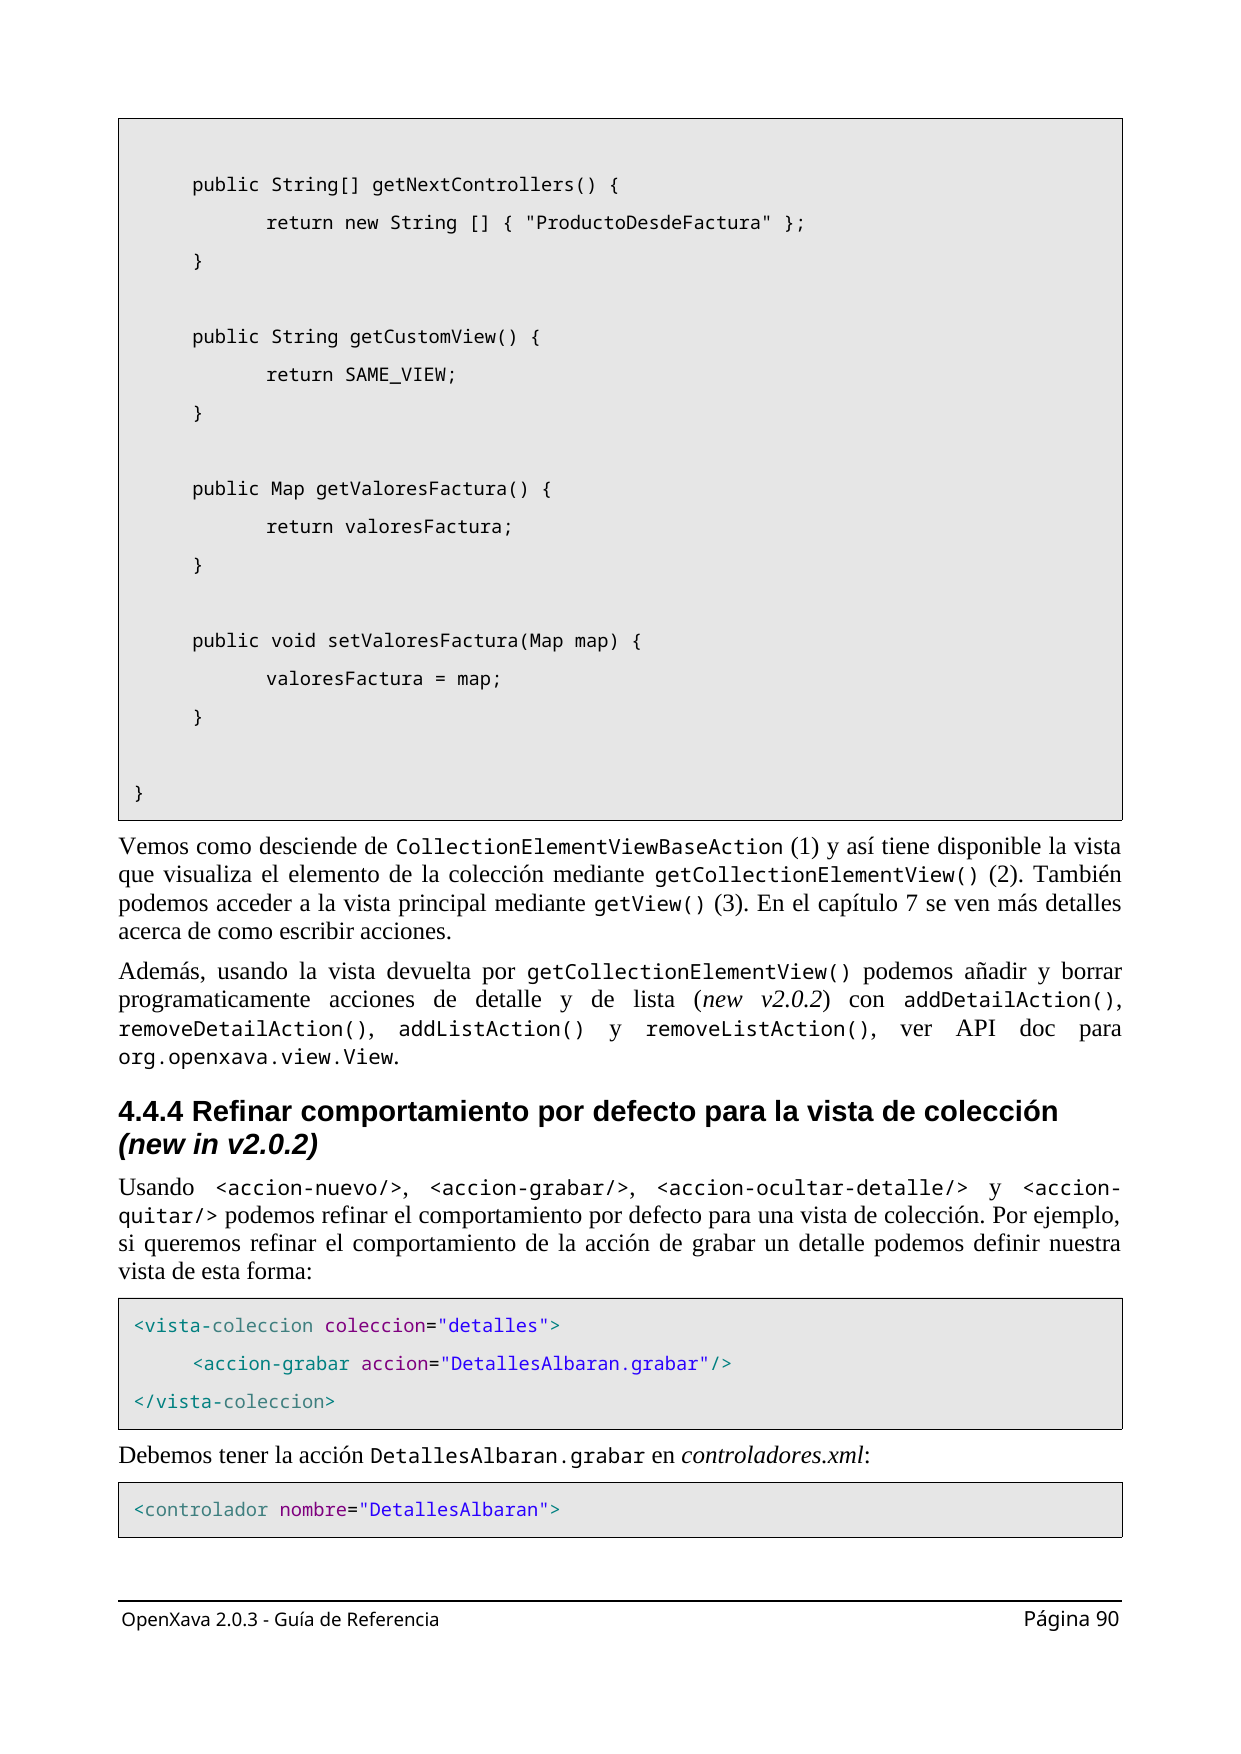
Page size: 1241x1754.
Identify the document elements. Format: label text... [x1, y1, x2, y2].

text Además, usando la vista devuelta por getCollectionElementView() podemos añadir y borrar programaticamente acciones de detalle y de lista (new v2.0.2) con addDetailAction(), removeDetailAction(), addListAction() y removeListAction(), ver API doc para org.openxava.view.View. [118, 957, 1122, 1070]
text <vista-coleccion coleccion="detalles"> [119, 1299, 1122, 1335]
text public String getCustomView() { [119, 308, 1122, 346]
text <controlador nombre="DetallesAlbaran"> [119, 1483, 1122, 1537]
text return valoresFactura; [119, 498, 1122, 536]
text valoresFactura = map; [119, 650, 1122, 688]
text } [119, 688, 1122, 726]
text Vemos como desciende de CollectionElementViewBaseAction (1) y así tiene disponible la vista que visualiza el elemento de la colección mediante getCollectionElementView() (2). También podemos acceder a la vista principal mediante getView() (3). En el capítulo 7 se ven más detalles acerca de como escribir acciones. [118, 832, 1122, 945]
text } [119, 536, 1122, 574]
text public Map getValoresFactura() { [119, 460, 1122, 498]
text } [119, 764, 1122, 820]
text </vista-coleccion> [119, 1373, 1122, 1429]
text <accion-grabar accion="DetallesAlbaran.grabar"/> [119, 1335, 1122, 1373]
text public void setValoresFactura(Map map) { [119, 612, 1122, 650]
text } [119, 384, 1122, 422]
text return SAME_VIEW; [119, 346, 1122, 384]
subtitle Refinar comportamiento por defecto para la vista de colección (new in v2.0.2) [118, 1095, 1122, 1161]
text } [119, 232, 1122, 270]
text Usando <accion-nuevo/>, <accion-grabar/>, <accion-ocultar-detalle/> y <accion-quitar/> podemos refinar el comportamiento por defecto para una vista de colección. Por ejemplo, si queremos refinar el comportamiento de la acción de grabar un detalle podemos definir nuestra vista de esta forma: [118, 1173, 1122, 1285]
text Debemos tener la acción DetallesAlbaran.grabar en controladores.xml: [118, 1441, 1122, 1469]
text return new String [] { "ProductoDesdeFactura" }; [119, 194, 1122, 232]
text public String[] getNextControllers() { [119, 156, 1122, 194]
